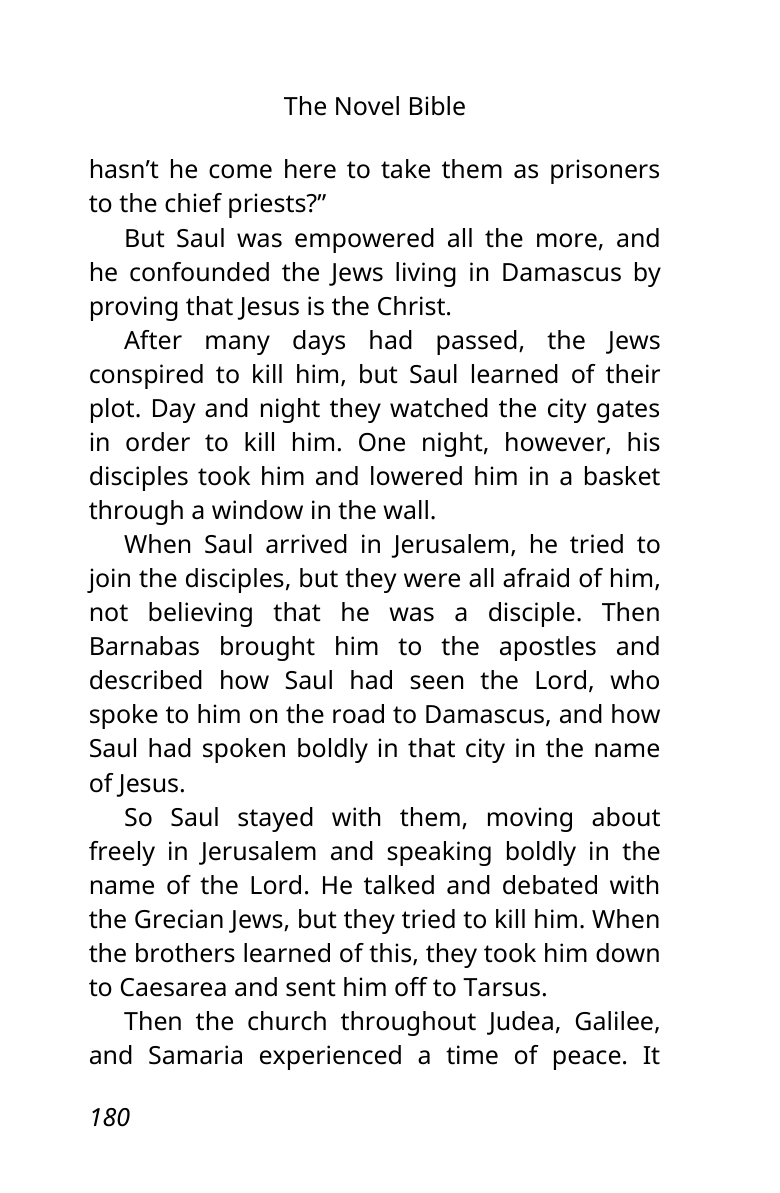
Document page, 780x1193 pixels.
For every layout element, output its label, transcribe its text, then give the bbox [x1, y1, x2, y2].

text After many days had passed, the Jews conspired to kill him, but Saul learned of their plot. Day and night they watched the city gates in order to kill him. One night, however, his disciples took him and lowered him in a basket through a window in the wall. [88, 322, 661, 527]
text hasn’t he come here to take them as prisoners to the chief priests?” [88, 152, 661, 220]
text When Saul arrived in Jerusalem, he tried to join the disciples, but they were all afraid of him, not believing that he was a disciple. Then Barnabas brought him to the apostles and described how Saul had seen the Lord, who spoke to him on the road to Damascus, and how Saul had spoken boldly in that city in the name of Jesus. [88, 527, 661, 799]
text So Saul stayed with them, moving about freely in Jerusalem and speaking boldly in the name of the Lord. He talked and debated with the Grecian Jews, but they tried to kill him. When the brothers learned of this, they took him down to Caesarea and sent him off to Tarsus. [88, 799, 661, 1004]
text But Saul was empowered all the more, and he confounded the Jews living in Damascus by proving that Jesus is the Christ. [88, 220, 661, 322]
text Then the church throughout Judea, Galilee, and Samaria experienced a time of peace. It [88, 1004, 661, 1072]
